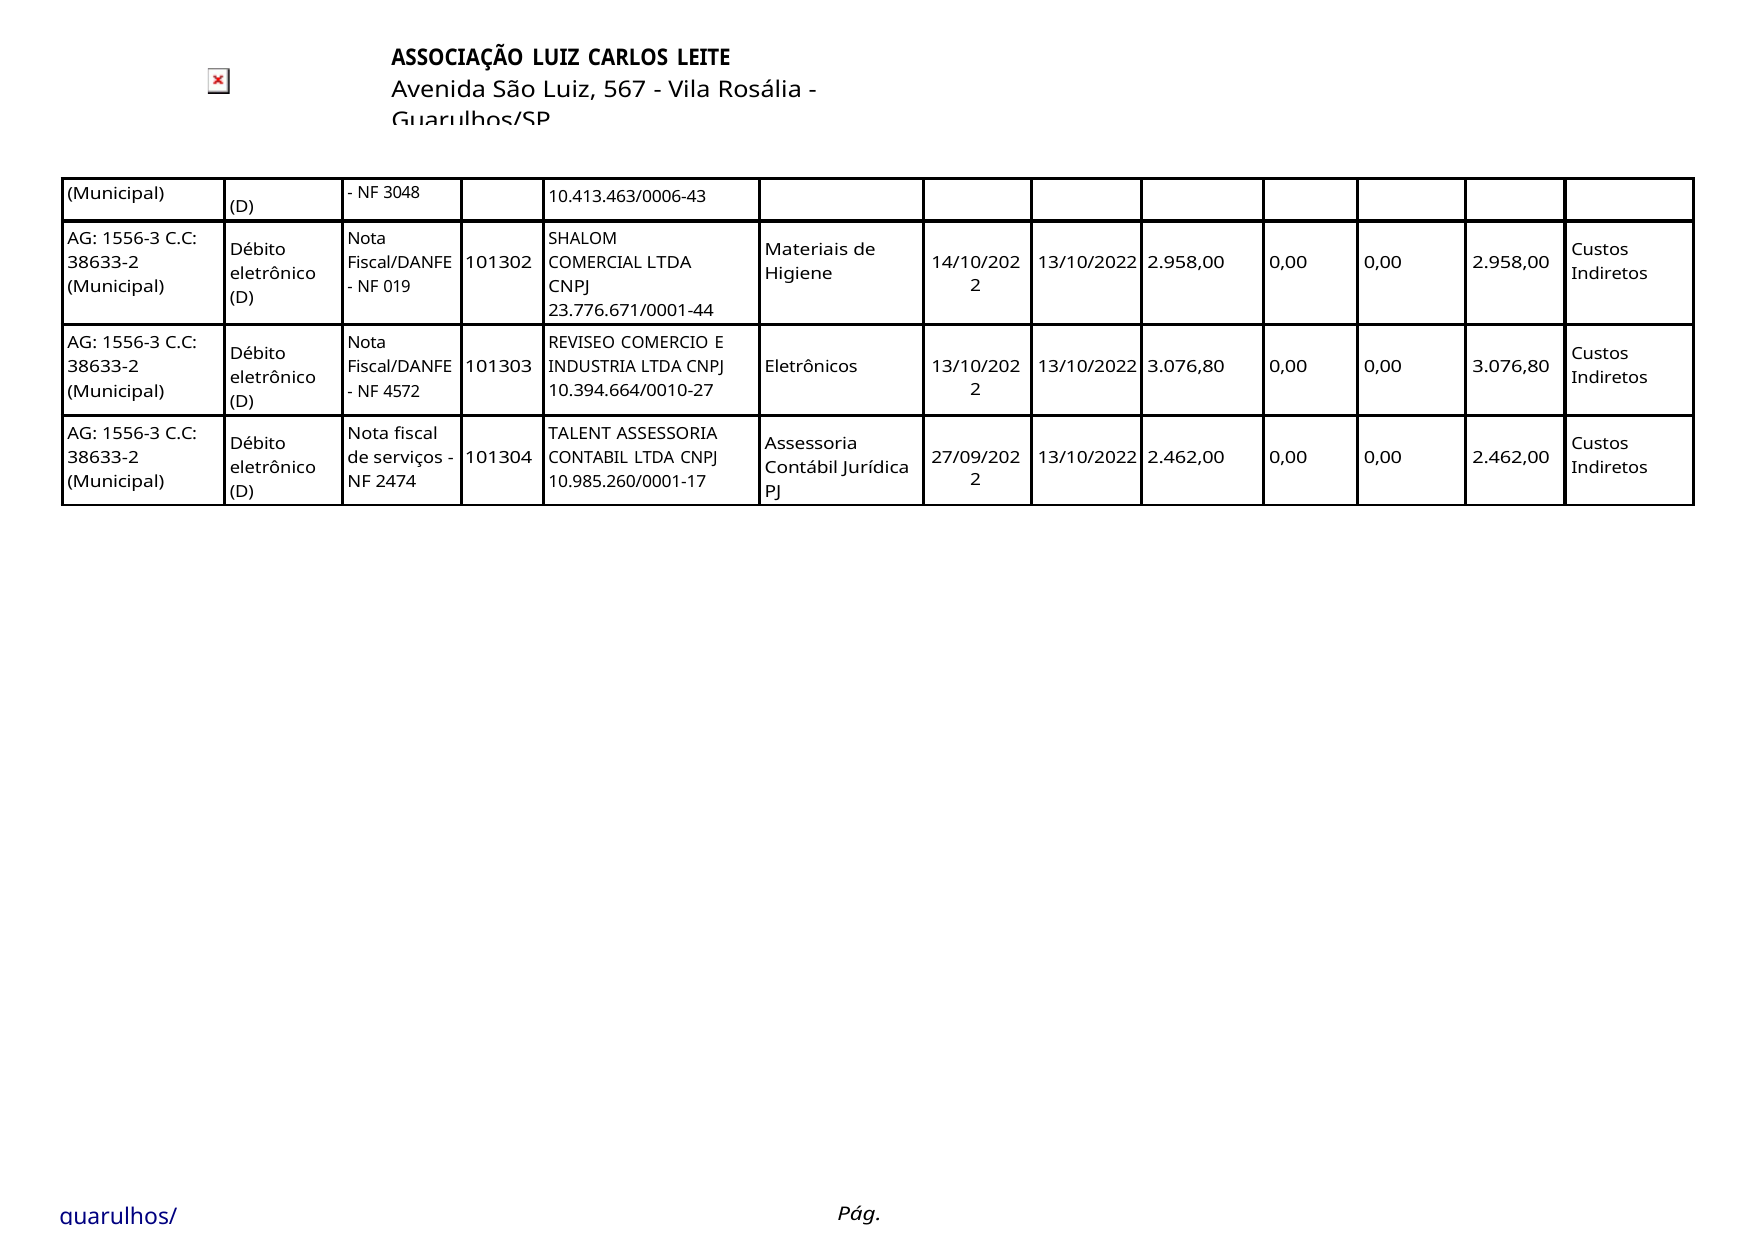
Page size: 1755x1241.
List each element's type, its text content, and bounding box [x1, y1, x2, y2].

table_cell Assessoria Contábil Jurídica PJ [761, 417, 922, 504]
table_cell Débito eletrônico (D) [226, 326, 341, 414]
table_cell AG: 1556-3 C.C: 38633-2 (Municipal) [64, 326, 223, 414]
table_cell Eletrônicos [761, 326, 922, 414]
table_cell (Municipal) [64, 180, 223, 219]
table_cell 101303 [463, 326, 542, 414]
table_cell Nota Fiscal/DANFE - NF 4572 [344, 326, 460, 414]
table_cell [1143, 180, 1262, 219]
table_cell [463, 180, 542, 219]
table_cell 13/10/2022 [1033, 417, 1140, 504]
table_cell Nota ﬁscal de serviços - NF 2474 [344, 417, 460, 504]
table_cell 0,00 [1359, 417, 1464, 504]
table_cell [761, 180, 922, 219]
table_cell 13/10/2022 [925, 326, 1030, 414]
table_cell 2.462,00 [1143, 417, 1262, 504]
table_cell - NF 3048 [344, 180, 460, 219]
table_cell 27/09/2022 [925, 417, 1030, 504]
table_cell 0,00 [1265, 326, 1356, 414]
table_cell AG: 1556-3 C.C: 38633-2 (Municipal) [64, 417, 223, 504]
table_cell 101304 [463, 417, 542, 504]
table_cell (D) [226, 180, 341, 219]
table_cell [1265, 180, 1356, 219]
table_cell 2.958,00 [1143, 223, 1262, 323]
table_cell Débito eletrônico (D) [226, 223, 341, 323]
table_cell Materiais de Higiene [761, 223, 922, 323]
table_cell 0,00 [1265, 417, 1356, 504]
table_cell 13/10/2022 [1033, 326, 1140, 414]
table_cell Nota Fiscal/DANFE - NF 019 [344, 223, 460, 323]
table_cell 3.076,80 [1467, 326, 1563, 414]
table_cell 0,00 [1359, 223, 1464, 323]
table_cell 13/10/2022 [1033, 223, 1140, 323]
table_cell [1467, 180, 1563, 219]
table_cell 0,00 [1359, 326, 1464, 414]
table_cell TALENT ASSESSORIA CONTABIL LTDA CNPJ 10.985.260/0001-17 [545, 417, 758, 504]
table_cell Débito eletrônico (D) [226, 417, 341, 504]
table_cell 3.076,80 [1143, 326, 1262, 414]
table_cell Custos Indiretos [1567, 326, 1692, 414]
table_cell 0,00 [1265, 223, 1356, 323]
table_cell [1359, 180, 1464, 219]
table_cell Custos Indiretos [1567, 417, 1692, 504]
table_cell REVISEO COMERCIO E INDUSTRIA LTDA CNPJ 10.394.664/0010-27 [545, 326, 758, 414]
table_cell [1567, 180, 1692, 219]
table_cell 10.413.463/0006-43 [545, 180, 758, 219]
table_cell 101302 [463, 223, 542, 323]
table_cell 2.462,00 [1467, 417, 1563, 504]
table_cell 14/10/2022 [925, 223, 1030, 323]
table_cell Custos Indiretos [1567, 223, 1692, 323]
table_cell [1033, 180, 1140, 219]
table_cell AG: 1556-3 C.C: 38633-2 (Municipal) [64, 223, 223, 323]
table_cell 2.958,00 [1467, 223, 1563, 323]
table_cell SHALOM COMERCIAL LTDA CNPJ 23.776.671/0001-44 [545, 223, 758, 323]
table_cell [925, 180, 1030, 219]
